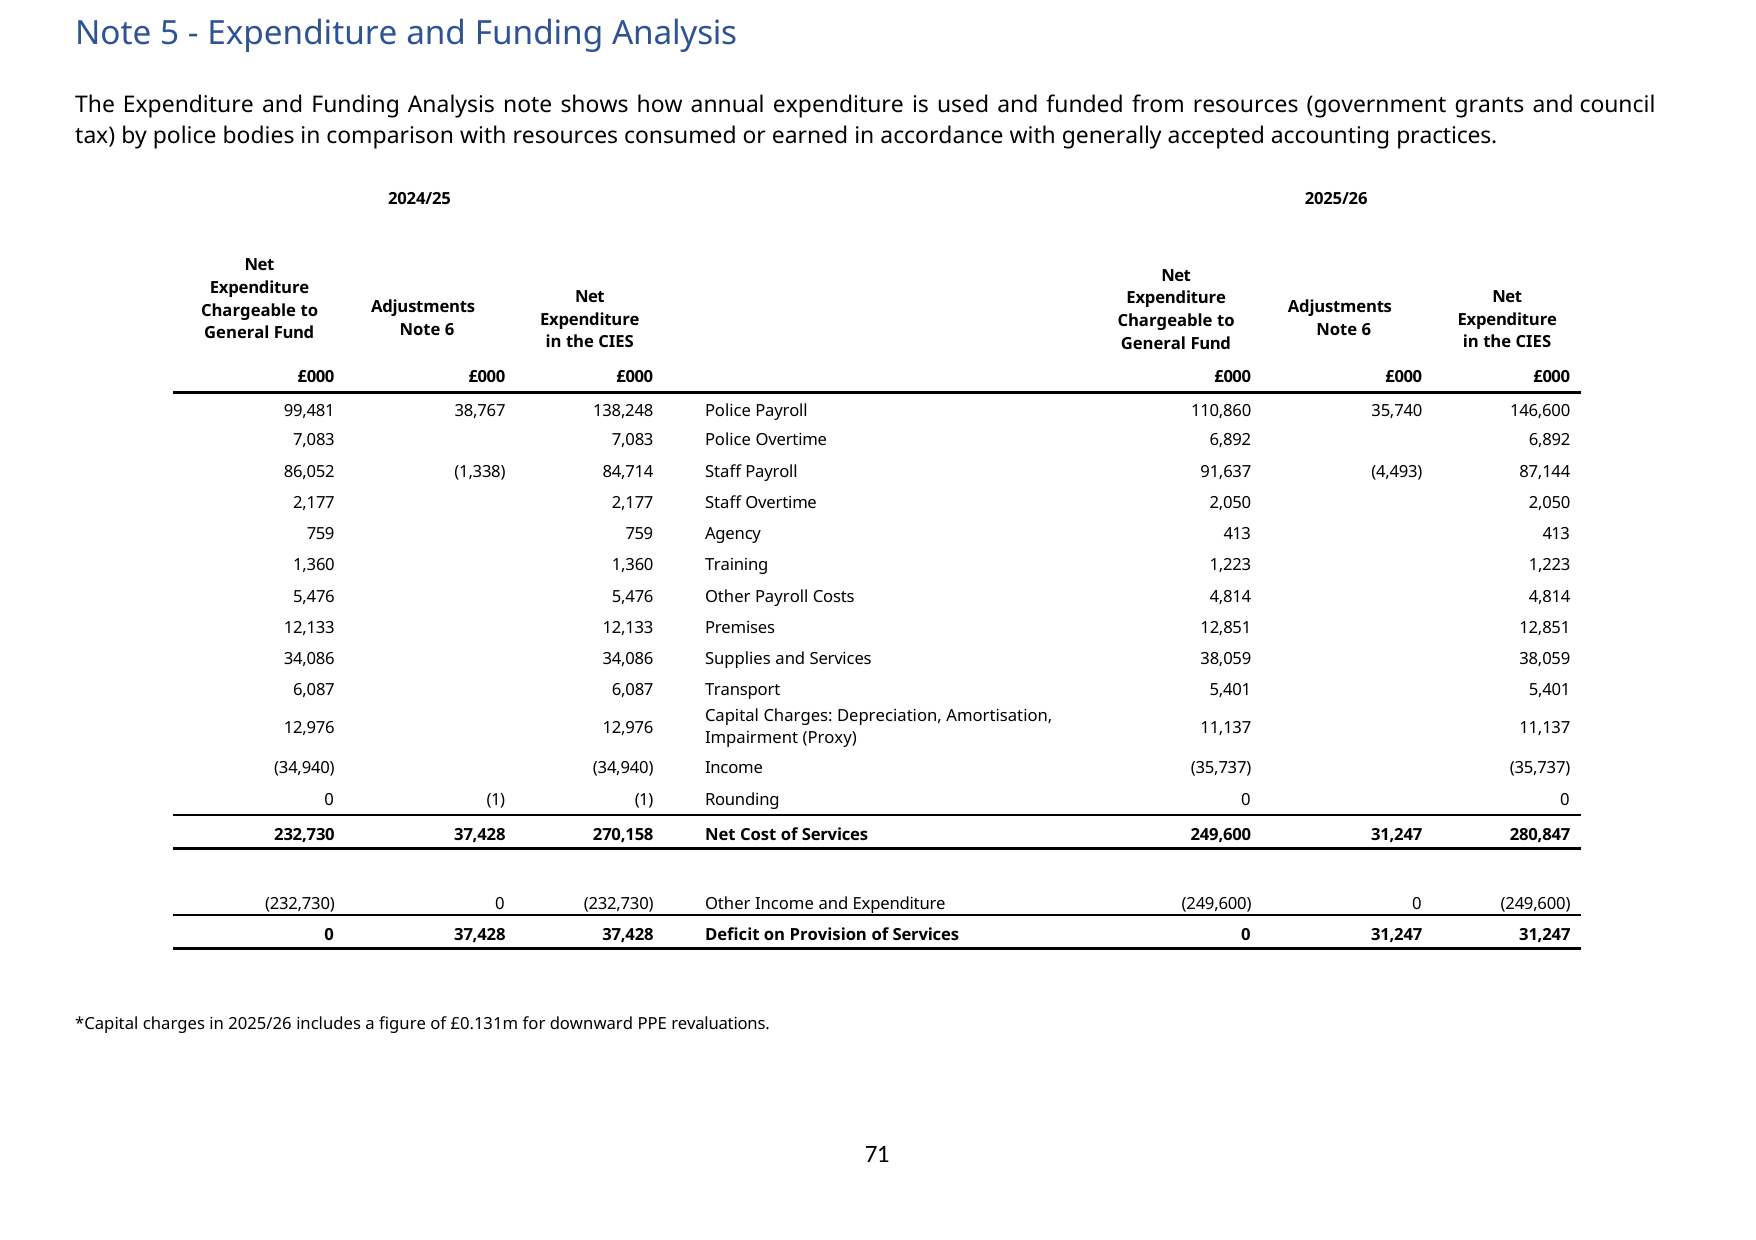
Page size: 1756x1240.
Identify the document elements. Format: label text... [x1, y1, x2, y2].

table_cell 0 [173, 782, 387, 814]
table_cell [387, 423, 537, 454]
subtitle Note 5 - Expenditure and Funding Analysis [75, 9, 1696, 54]
table_cell Income [679, 749, 1123, 782]
table_cell 34,086 [173, 641, 387, 672]
table_cell [1304, 782, 1454, 814]
table_cell 12,976 [173, 702, 387, 749]
text The Expenditure and Funding Analysis note shows how annual expenditure is used and funded from resources (government grants and council tax) by police bodies in comparison with resources consumed or earned in accordance with generally accepted accounting practices. [75, 88, 1696, 150]
table_cell 110,860 [1123, 394, 1304, 422]
table_cell Police Overtime [679, 423, 1123, 454]
table_cell 31,247 [1454, 916, 1581, 947]
table_cell [387, 579, 537, 610]
table_cell [387, 610, 537, 641]
table_cell Net Cost of Services [679, 816, 1123, 847]
table_cell 37,428 [387, 816, 537, 847]
table_cell (232,730) [173, 850, 387, 914]
table_cell [387, 673, 537, 702]
text Adjustments Note 6 [371, 295, 490, 340]
table_cell (35,737) [1454, 749, 1581, 782]
table_cell (249,600) [1454, 850, 1581, 914]
table_cell 4,814 [1454, 579, 1581, 610]
table_cell 2,177 [537, 485, 679, 516]
text Adjustments Note 6 [1288, 295, 1407, 340]
table_cell 6,087 [173, 673, 387, 702]
table_cell 759 [537, 516, 679, 547]
table_cell Other Payroll Costs [679, 579, 1123, 610]
table_cell Capital Charges: Depreciation, Amortisation, Impairment (Proxy) [679, 702, 1123, 749]
table_cell Staff Overtime [679, 485, 1123, 516]
table_cell Training [679, 548, 1123, 579]
text *Capital charges in 2025/26 includes a figure of £0.131m for downward PPE revaluations. [75, 1011, 1696, 1034]
table_cell [1304, 579, 1454, 610]
table_cell 7,083 [537, 423, 679, 454]
table_cell (1) [537, 782, 679, 814]
table_cell 37,428 [387, 916, 537, 947]
table_cell [387, 749, 537, 782]
table_cell (1) [387, 782, 537, 814]
table_cell 1,360 [173, 548, 387, 579]
table_cell 86,052 [173, 454, 387, 485]
table_cell [1304, 485, 1454, 516]
table_header £000 [537, 365, 679, 391]
table_cell 1,223 [1454, 548, 1581, 579]
text 2024/25 2025/26 [59, 187, 1696, 210]
table_cell [387, 516, 537, 547]
table_cell [1304, 641, 1454, 672]
table_cell 31,247 [1304, 816, 1454, 847]
text Net Expenditure in the CIES [533, 285, 646, 353]
table_cell 35,740 [1304, 394, 1454, 422]
table_cell [1304, 548, 1454, 579]
table_cell 91,637 [1123, 454, 1304, 485]
table_cell Deficit on Provision of Services [679, 916, 1123, 947]
table_cell [1304, 516, 1454, 547]
table_cell (35,737) [1123, 749, 1304, 782]
table_cell 12,851 [1454, 610, 1581, 641]
table_cell 0 [387, 850, 537, 914]
table_header £000 [1454, 365, 1581, 391]
table_cell 0 [1304, 850, 1454, 914]
table_cell 6,892 [1454, 423, 1581, 454]
table_cell [1304, 673, 1454, 702]
table_cell 5,476 [173, 579, 387, 610]
table_cell 249,600 [1123, 816, 1304, 847]
table_cell 138,248 [537, 394, 679, 422]
table_cell Supplies and Services [679, 641, 1123, 672]
table_cell (4,493) [1304, 454, 1454, 485]
table_header £000 [1123, 365, 1304, 391]
table_cell 11,137 [1454, 702, 1581, 749]
table_cell Agency [679, 516, 1123, 547]
table_cell Transport [679, 673, 1123, 702]
table_header £000 [173, 365, 387, 391]
table_cell 5,401 [1123, 673, 1304, 702]
table_cell 99,481 [173, 394, 387, 422]
table_cell [1304, 702, 1454, 749]
table_cell [387, 702, 537, 749]
text Net Expenditure Chargeable to General Fund [194, 253, 324, 344]
table_cell Rounding [679, 782, 1123, 814]
table_cell Premises [679, 610, 1123, 641]
table_cell [387, 641, 537, 672]
table_cell [1304, 749, 1454, 782]
table_cell 38,059 [1123, 641, 1304, 672]
table_cell [1304, 610, 1454, 641]
table_cell 0 [1454, 782, 1581, 814]
table_cell [1304, 423, 1454, 454]
table_cell 0 [1123, 782, 1304, 814]
table_cell 5,476 [537, 579, 679, 610]
table_cell 7,083 [173, 423, 387, 454]
table_cell (1,338) [387, 454, 537, 485]
table_cell 31,247 [1304, 916, 1454, 947]
table_cell 146,600 [1454, 394, 1581, 422]
table_cell 38,767 [387, 394, 537, 422]
table_header £000 [387, 365, 537, 391]
table_cell 11,137 [1123, 702, 1304, 749]
table_cell 4,814 [1123, 579, 1304, 610]
table_cell 0 [1123, 916, 1304, 947]
table_cell 1,223 [1123, 548, 1304, 579]
table_cell 413 [1454, 516, 1581, 547]
table_cell 12,133 [537, 610, 679, 641]
table_cell 87,144 [1454, 454, 1581, 485]
table_cell 0 [173, 916, 387, 947]
table_cell 37,428 [537, 916, 679, 947]
table_cell (34,940) [537, 749, 679, 782]
table_cell 12,851 [1123, 610, 1304, 641]
table_cell (232,730) [537, 850, 679, 914]
table_cell 2,177 [173, 485, 387, 516]
table_cell 84,714 [537, 454, 679, 485]
table_cell 6,087 [537, 673, 679, 702]
table_cell 759 [173, 516, 387, 547]
table_cell 413 [1123, 516, 1304, 547]
table_cell 2,050 [1454, 485, 1581, 516]
table_cell 1,360 [537, 548, 679, 579]
text Net Expenditure Chargeable to General Fund [1110, 263, 1241, 354]
table_cell [387, 548, 537, 579]
table_cell Staff Payroll [679, 454, 1123, 485]
table_cell 5,401 [1454, 673, 1581, 702]
table_cell 280,847 [1454, 816, 1581, 847]
table_cell (34,940) [173, 749, 387, 782]
table_cell Other Income and Expenditure [679, 850, 1123, 914]
table_cell 12,976 [537, 702, 679, 749]
table_cell 34,086 [537, 641, 679, 672]
table_cell 38,059 [1454, 641, 1581, 672]
table_cell 6,892 [1123, 423, 1304, 454]
table_header [679, 365, 1123, 391]
table_cell 2,050 [1123, 485, 1304, 516]
table_cell 270,158 [537, 816, 679, 847]
table_header £000 [1304, 365, 1454, 391]
table_cell Police Payroll [679, 394, 1123, 422]
table_cell 12,133 [173, 610, 387, 641]
table_cell 232,730 [173, 816, 387, 847]
table_cell (249,600) [1123, 850, 1304, 914]
text Net Expenditure in the CIES [1449, 285, 1564, 353]
table_cell [387, 485, 537, 516]
